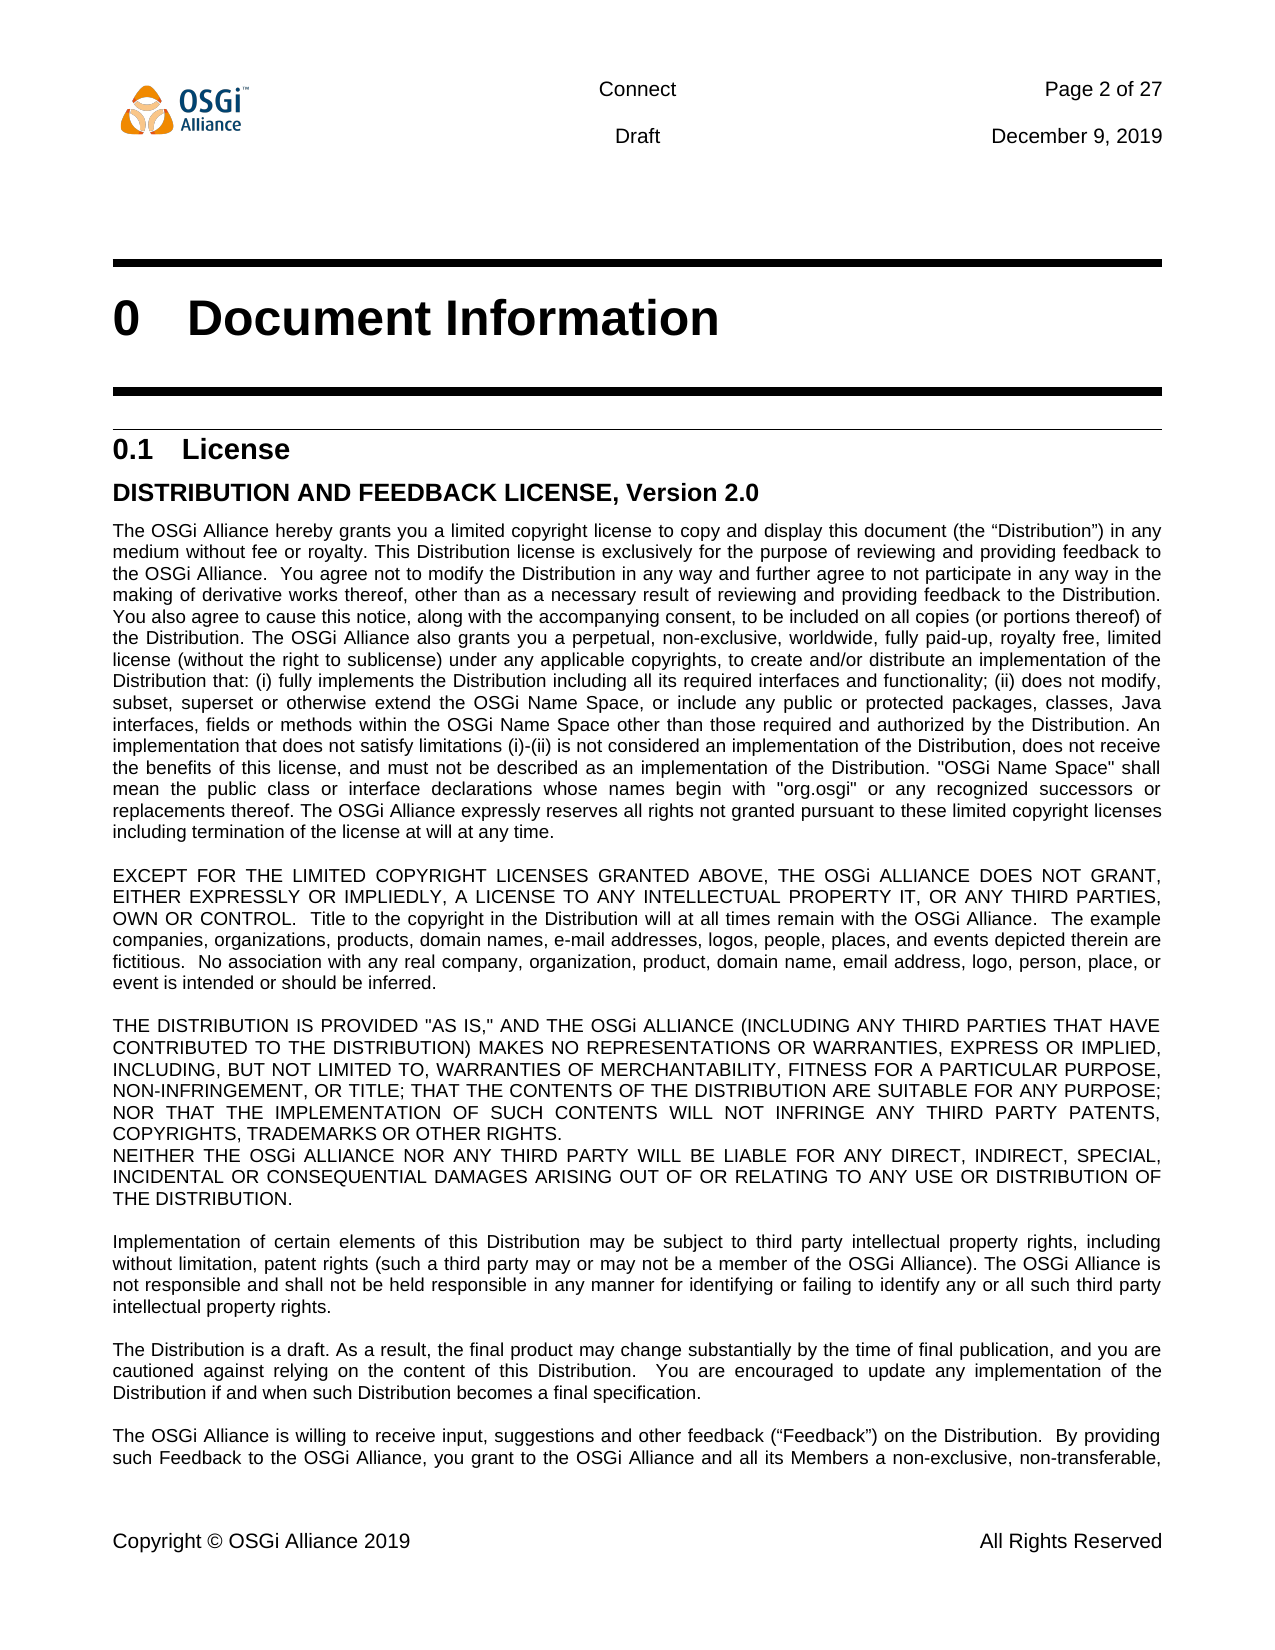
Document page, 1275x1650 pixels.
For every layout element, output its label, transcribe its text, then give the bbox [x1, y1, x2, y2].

text NEITHER THE OSGi ALLIANCE NOR ANY THIRD PARTY WILL BE LIABLE FOR ANY DIRECT, INDIRECT, SPECIAL, INCIDENTAL OR CONSEQUENTIAL DAMAGES ARISING OUT OF OR RELATING TO ANY USE OR DISTRIBUTION OF THE DISTRIBUTION. [112, 1145, 1162, 1209]
text Implementation of certain elements of this Distribution may be subject to third party intellectual property rights, including without limitation, patent rights (such a third party may or may not be a member of the OSGi Alliance). The OSGi Alliance is not responsible and shall not be held responsible in any manner for identifying or failing to identify any or all such third party intellectual property rights. [112, 1231, 1162, 1317]
text The OSGi Alliance hereby grants you a limited copyright license to copy and display this document (the “Distribution”) in any medium without fee or royalty. This Distribution license is exclusively for the purpose of reviewing and providing feedback to the OSGi Alliance. You agree not to modify the Distribution in any way and further agree to not participate in any way in the making of derivative works thereof, other than as a necessary result of reviewing and providing feedback to the Distribution. You also agree to cause this notice, along with the accompanying consent, to be included on all copies (or portions thereof) of the Distribution. The OSGi Alliance also grants you a perpetual, non-exclusive, worldwide, fully paid-up, royalty free, limited license (without the right to sublicense) under any applicable copyrights, to create and/or distribute an implementation of the Distribution that: (i) fully implements the Distribution including all its required interfaces and functionality; (ii) does not modify, subset, superset or otherwise extend the OSGi Name Space, or include any public or protected packages, classes, Java interfaces, fields or methods within the OSGi Name Space other than those required and authorized by the Distribution. An implementation that does not satisfy limitations (i)-(ii) is not considered an implementation of the Distribution, does not receive the benefits of this license, and must not be described as an implementation of the Distribution. "OSGi Name Space" shall mean the public class or interface declarations whose names begin with "org.osgi" or any recognized successors or replacements thereof. The OSGi Alliance expressly reserves all rights not granted pursuant to these limited copyright licenses including termination of the license at will at any time. [112, 519, 1162, 843]
picture [113, 78, 257, 142]
subtitle License [112, 430, 1162, 466]
text The Distribution is a draft. As a result, the final product may change substantially by the time of final publication, and you are cautioned against relying on the content of this Distribution. You are encouraged to update any implementation of the Distribution if and when such Distribution becomes a final specification. [112, 1339, 1162, 1403]
text DISTRIBUTION AND FEEDBACK LICENSE, Version 2.0 [112, 478, 1162, 507]
subtitle Document Information [112, 260, 1162, 396]
text The OSGi Alliance is willing to receive input, suggestions and other feedback (“Feedback”) on the Distribution. By providing such Feedback to the OSGi Alliance, you grant to the OSGi Alliance and all its Members a non-exclusive, non-transferable, [112, 1425, 1162, 1468]
text THE DISTRIBUTION IS PROVIDED "AS IS," AND THE OSGi ALLIANCE (INCLUDING ANY THIRD PARTIES THAT HAVE CONTRIBUTED TO THE DISTRIBUTION) MAKES NO REPRESENTATIONS OR WARRANTIES, EXPRESS OR IMPLIED, INCLUDING, BUT NOT LIMITED TO, WARRANTIES OF MERCHANTABILITY, FITNESS FOR A PARTICULAR PURPOSE, NON-INFRINGEMENT, OR TITLE; THAT THE CONTENTS OF THE DISTRIBUTION ARE SUITABLE FOR ANY PURPOSE; NOR THAT THE IMPLEMENTATION OF SUCH CONTENTS WILL NOT INFRINGE ANY THIRD PARTY PATENTS, COPYRIGHTS, TRADEMARKS OR OTHER RIGHTS. [112, 1015, 1162, 1145]
text EXCEPT FOR THE LIMITED COPYRIGHT LICENSES GRANTED ABOVE, THE OSGi ALLIANCE DOES NOT GRANT, EITHER EXPRESSLY OR IMPLIEDLY, A LICENSE TO ANY INTELLECTUAL PROPERTY IT, OR ANY THIRD PARTIES, OWN OR CONTROL. Title to the copyright in the Distribution will at all times remain with the OSGi Alliance. The example companies, organizations, products, domain names, e-mail addresses, logos, people, places, and events depicted therein are fictitious. No association with any real company, organization, product, domain name, email address, logo, person, place, or event is intended or should be inferred. [112, 864, 1162, 994]
